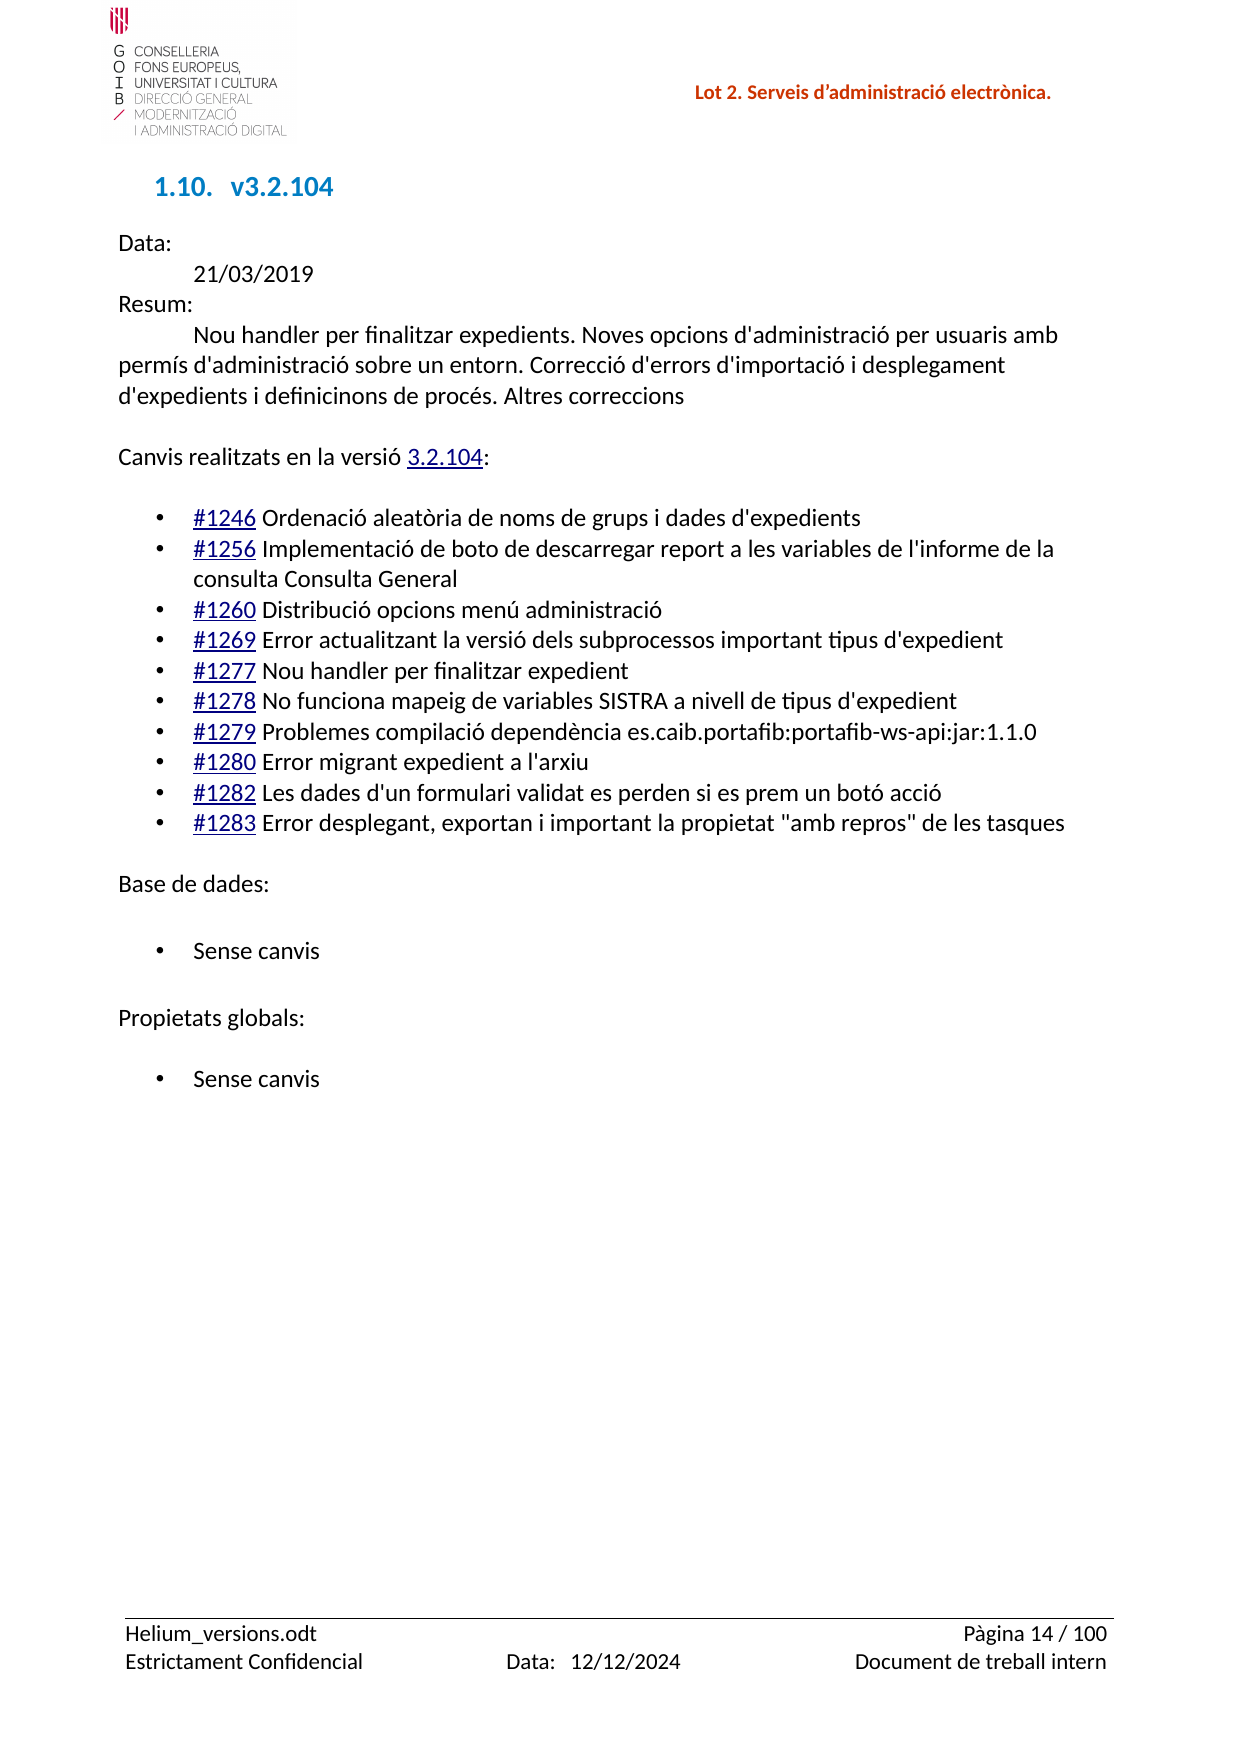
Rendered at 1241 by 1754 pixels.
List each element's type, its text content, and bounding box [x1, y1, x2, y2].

list #1246 Ordenació aleatòria de noms de grups i dades d'expedients [156, 502, 1122, 533]
text Resum: [118, 289, 1122, 319]
list #1256 Implementació de boto de descarregar report a les variables de l'informe de la consulta Consulta General [156, 533, 1122, 594]
subtitle v3.2.104 [153, 168, 1122, 204]
text Data: [118, 228, 1122, 258]
list #1260 Distribució opcions menú administració [156, 594, 1122, 624]
picture [100, 0, 297, 144]
list #1283 Error desplegant, exportan i important la propietat "amb repros" de les tasques [156, 807, 1122, 838]
text Nou handler per finalitzar expedients. Noves opcions d'administració per usuaris amb permís d'administració sobre un entorn. Correcció d'errors d'importació i desplegament d'expedients i definicinons de procés. Altres correccions [118, 319, 1122, 411]
list #1278 No funciona mapeig de variables SISTRA a nivell de tipus d'expedient [156, 685, 1122, 716]
text Canvis realitzats en la versió 3.2.104: [118, 441, 1122, 472]
text Propietats globals: [118, 1002, 1122, 1033]
list #1280 Error migrant expedient a l'arxiu [156, 746, 1122, 777]
list #1277 Nou handler per finalitzar expedient [156, 655, 1122, 685]
text 21/03/2019 [118, 258, 1122, 289]
list #1282 Les dades d'un formulari validat es perden si es prem un botó acció [156, 777, 1122, 807]
list #1269 Error actualitzant la versió dels subprocessos important tipus d'expedient [156, 624, 1122, 655]
list #1279 Problemes compilació dependència es.caib.portafib:portafib-ws-api:jar:1.1.0 [156, 716, 1122, 746]
text Base de dades: [118, 868, 1122, 899]
list Sense canvis [156, 1063, 1122, 1094]
list Sense canvis [156, 936, 1122, 966]
